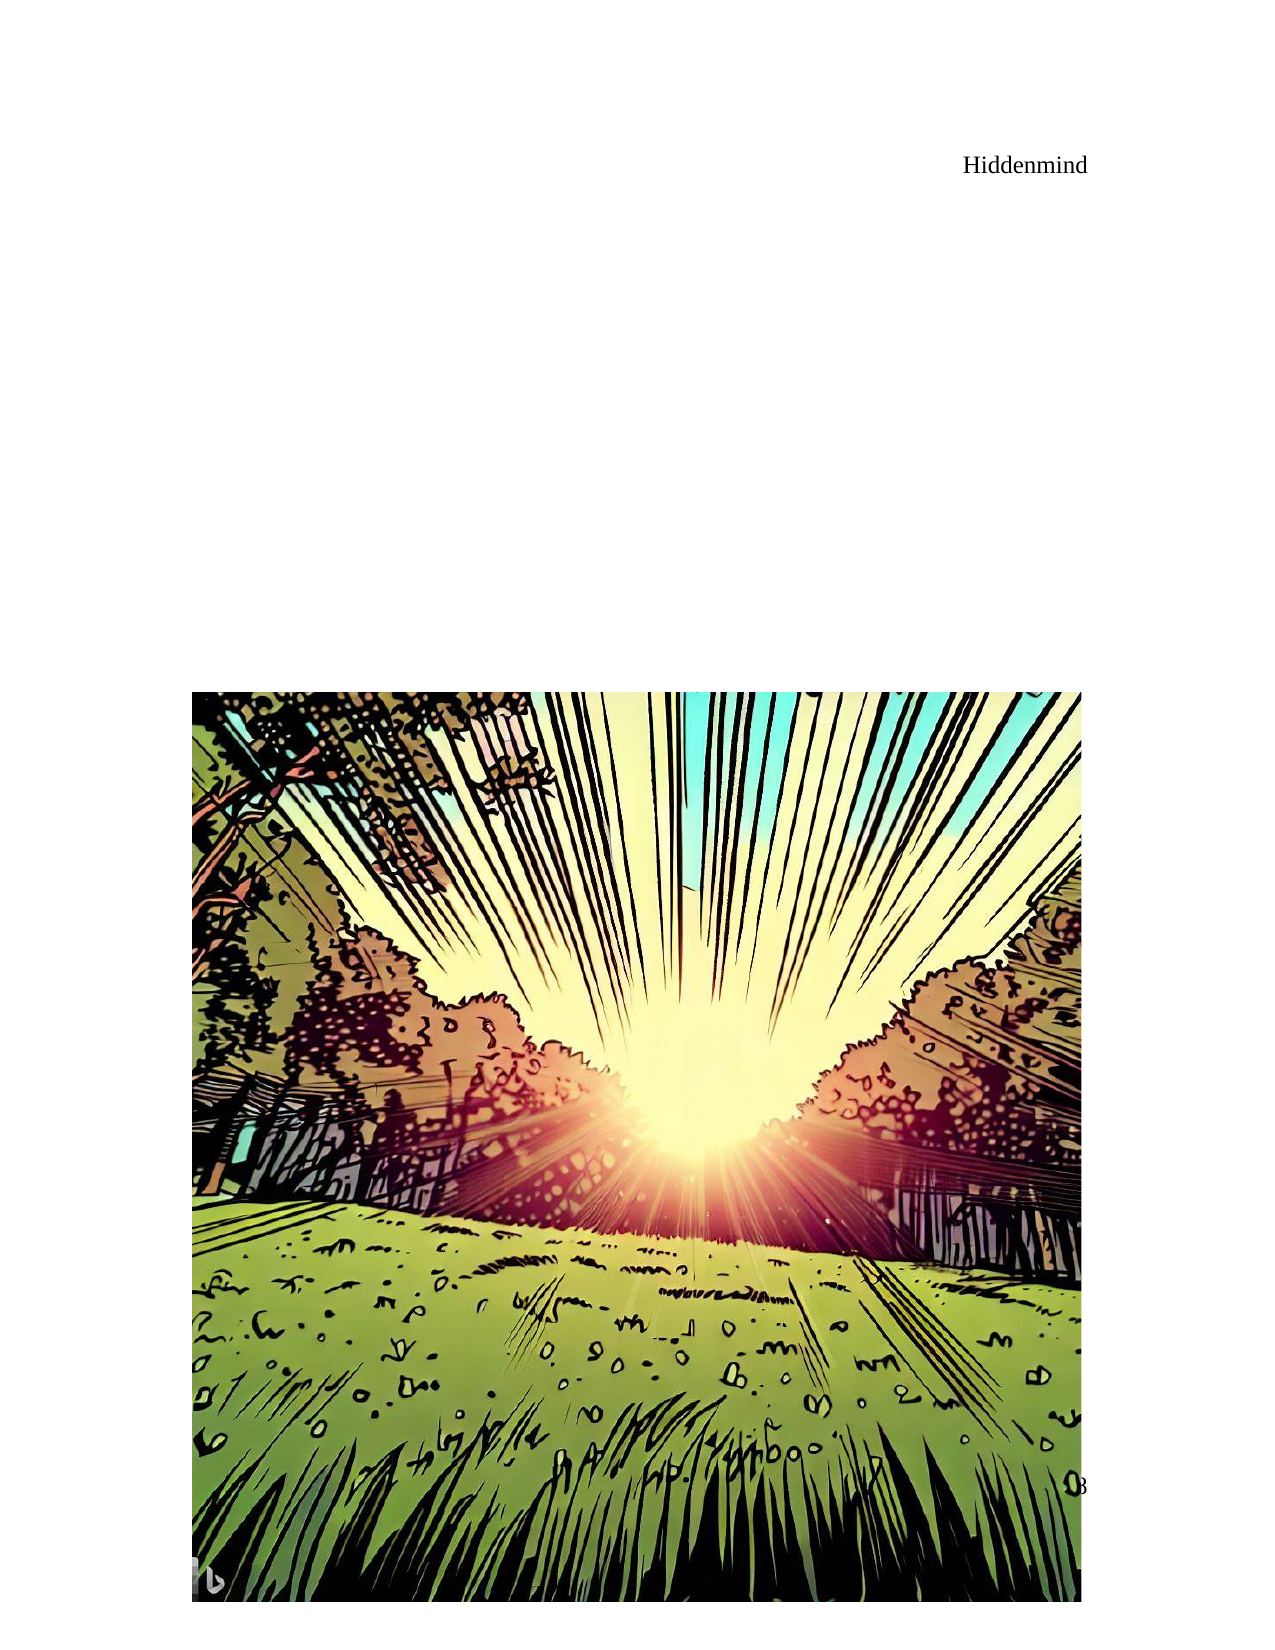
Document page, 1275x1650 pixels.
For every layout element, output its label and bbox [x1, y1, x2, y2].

picture [192, 692, 1082, 1602]
